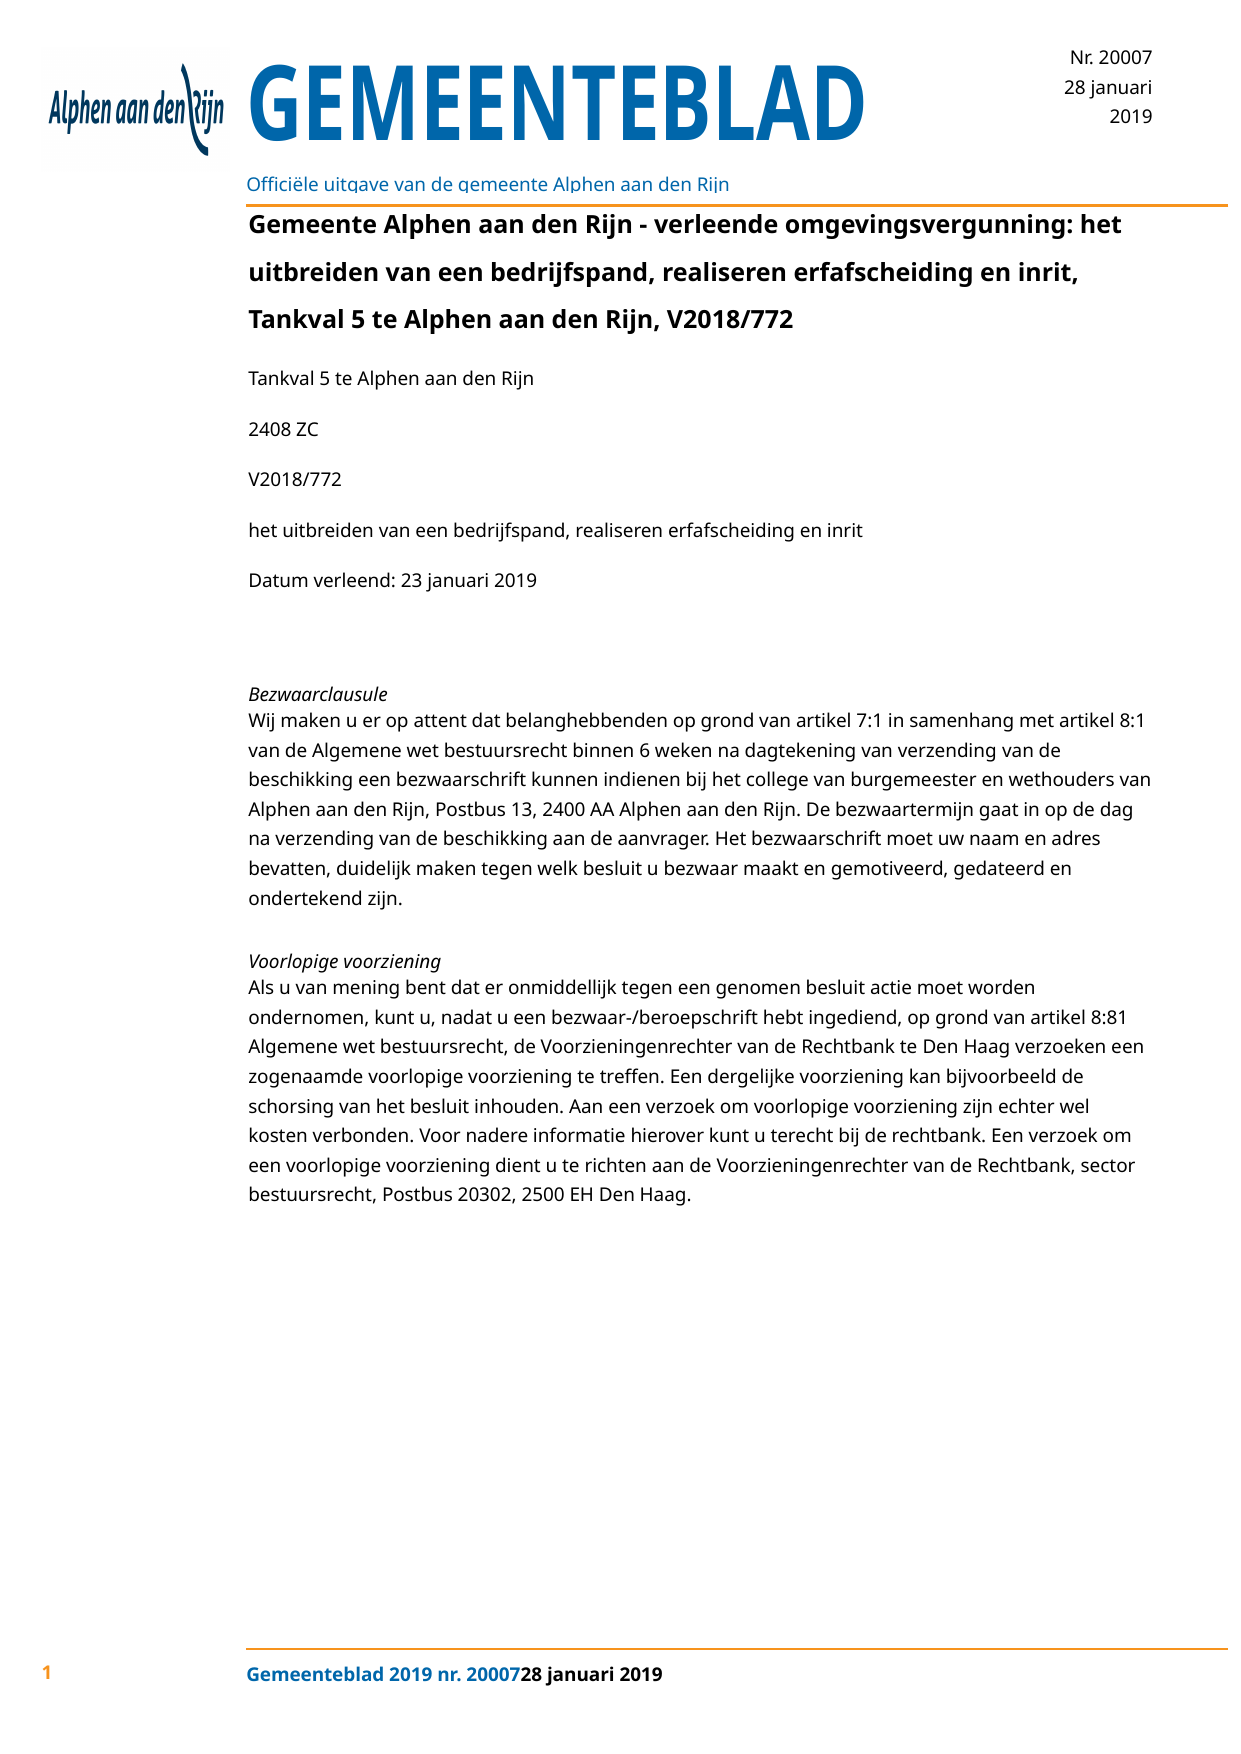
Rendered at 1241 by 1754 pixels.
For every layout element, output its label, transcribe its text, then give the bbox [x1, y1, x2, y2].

text Gemeente Alphen aan den Rijn - verleende omgevingsvergunning: het uitbreiden van een bedrijfspand, realiseren erfafscheiding en inrit, Tankval 5 te Alphen aan den Rijn, V2018/772 [248, 207, 1152, 336]
text Bezwaarclausule [248, 682, 1152, 707]
text Voorlopige voorziening [248, 949, 1152, 974]
picture [41, 47, 231, 172]
text Datum verleend: 23 januari 2019 [248, 567, 1152, 593]
text Tankval 5 te Alphen aan den Rijn [248, 366, 1152, 391]
text het uitbreiden van een bedrijfspand, realiseren erfafscheiding en inrit [248, 517, 1152, 542]
text Wij maken u er op attent dat belanghebbenden op grond van artikel 7:1 in samenhang met artikel 8:1 van de Algemene wet bestuursrecht binnen 6 weken na dagtekening van verzending van de beschikking een bezwaarschrift kunnen indienen bij het college van burgemeester en wethouders van Alphen aan den Rijn, Postbus 13, 2400 AA Alphen aan den Rijn. De bezwaartermijn gaat in op de dag na verzending van de beschikking aan de aanvrager. Het bezwaarschrift moet uw naam en adres bevatten, duidelijk maken tegen welk besluit u bezwaar maakt en gemotiveerd, gedateerd en ondertekend zijn. [248, 707, 1152, 911]
text Als u van mening bent dat er onmiddellijk tegen een genomen besluit actie moet worden ondernomen, kunt u, nadat u een bezwaar-/beroepschrift hebt ingediend, op grond van artikel 8:81 Algemene wet bestuursrecht, de Voorzieningenrechter van de Rechtbank te Den Haag verzoeken een zogenaamde voorlopige voorziening te treffen. Een dergelijke voorziening kan bijvoorbeeld de schorsing van het besluit inhouden. Aan een verzoek om voorlopige voorziening zijn echter wel kosten verbonden. Voor nadere informatie hierover kunt u terecht bij de rechtbank. Een verzoek om een voorlopige voorziening dient u te richten aan de Voorzieningenrechter van de Rechtbank, sector bestuursrecht, Postbus 20302, 2500 EH Den Haag. [248, 974, 1152, 1207]
text 2408 ZC [248, 416, 1152, 442]
text V2018/772 [248, 466, 1152, 492]
